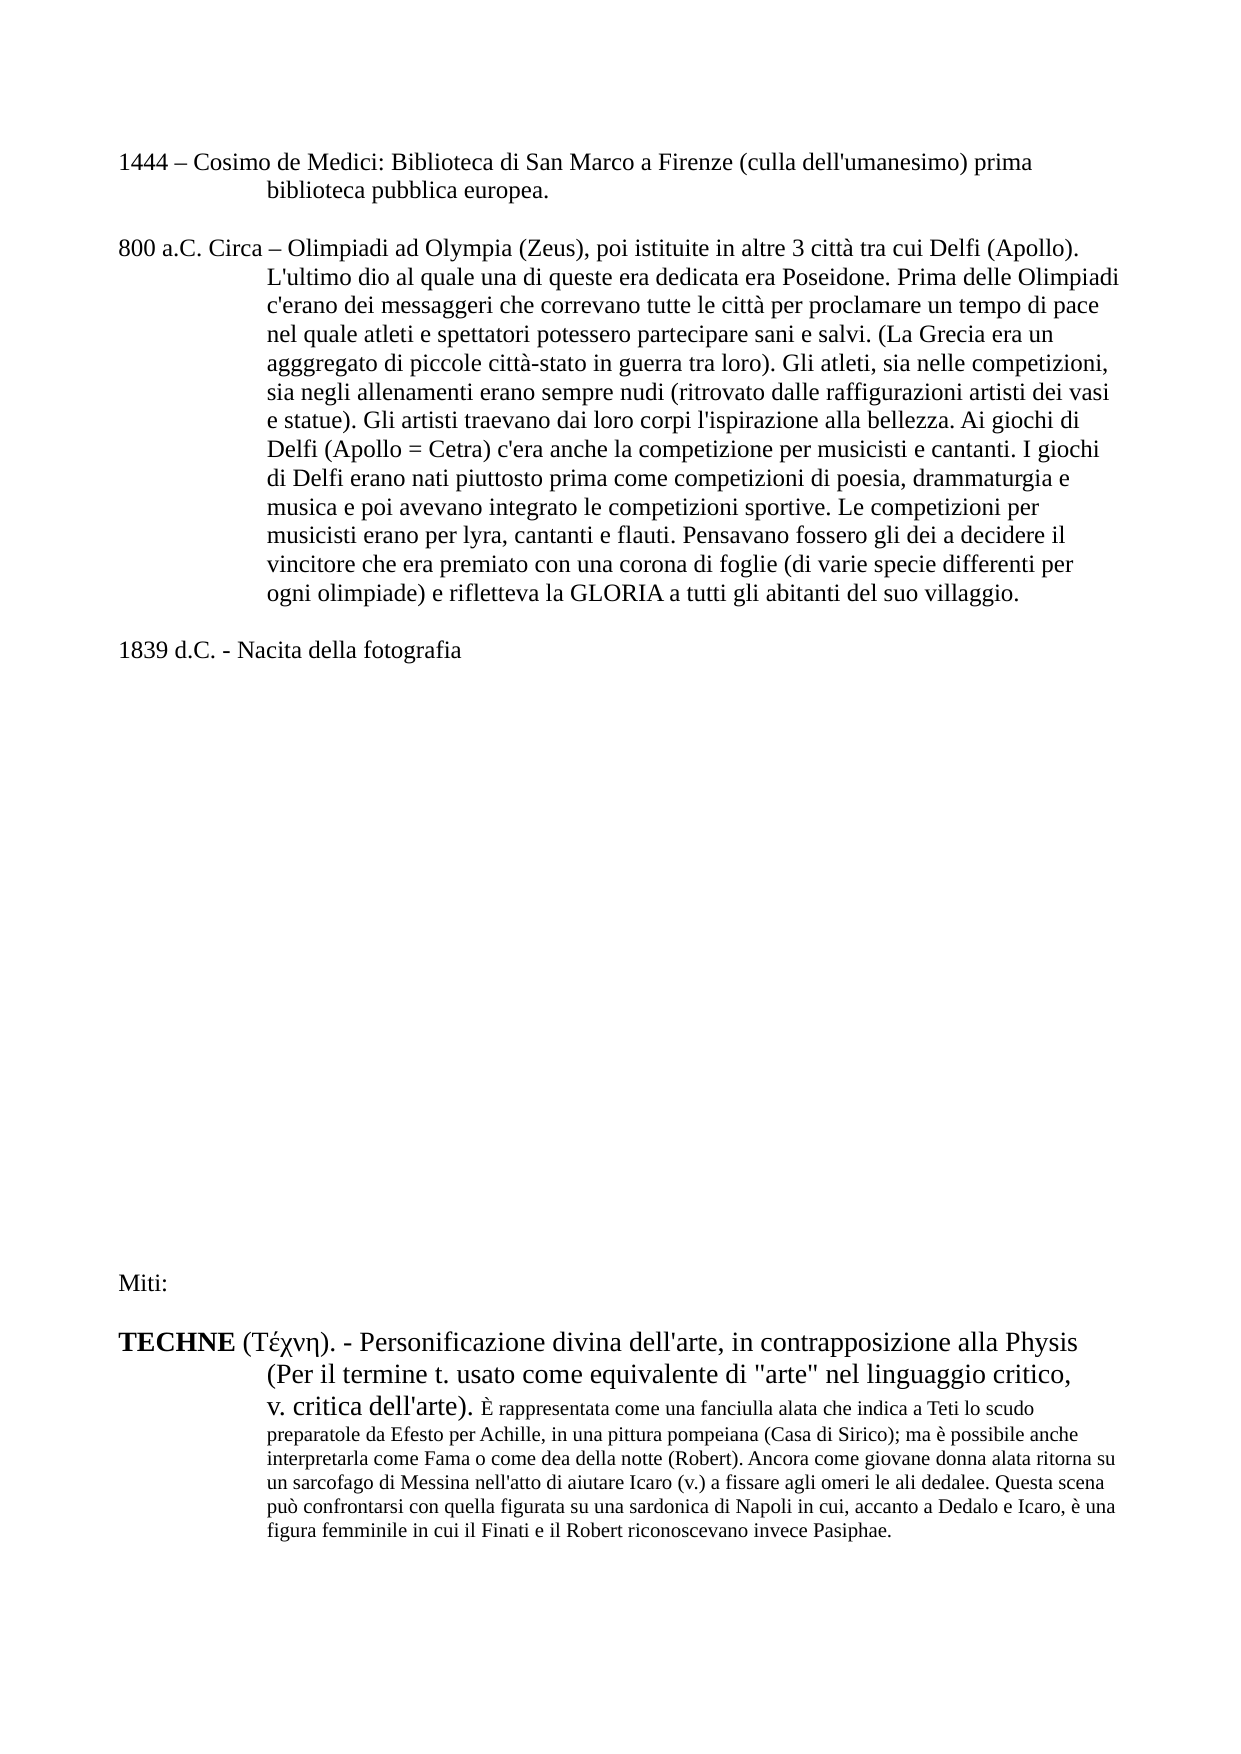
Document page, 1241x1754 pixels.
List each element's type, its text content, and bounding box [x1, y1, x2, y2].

text 1839 d.C. - Nacita della fotografia [118, 636, 1122, 664]
text 1444 – Cosimo de Medici: Biblioteca di San Marco a Firenze (culla dell'umanesimo) prima biblioteca pubblica europea. [118, 147, 1122, 204]
text Miti: [118, 1268, 1122, 1297]
text 800 a.C. Circa – Olimpiadi ad Olympia (Zeus), poi istituite in altre 3 città tra cui Delfi (Apollo). L'ultimo dio al quale una di queste era dedicata era Poseidone. Prima delle Olimpiadi c'erano dei messaggeri che correvano tutte le città per proclamare un tempo di pace nel quale atleti e spettatori potessero partecipare sani e salvi. (La Grecia era un agggregato di piccole città-stato in guerra tra loro). Gli atleti, sia nelle competizioni, sia negli allenamenti erano sempre nudi (ritrovato dalle raffigurazioni artisti dei vasi e statue). Gli artisti traevano dai loro corpi l'ispirazione alla bellezza. Ai giochi di Delfi (Apollo = Cetra) c'era anche la competizione per musicisti e cantanti. I giochi di Delfi erano nati piuttosto prima come competizioni di poesia, drammaturgia e musica e poi avevano integrato le competizioni sportive. Le competizioni per musicisti erano per lyra, cantanti e flauti. Pensavano fossero gli dei a decidere il vincitore che era premiato con una corona di foglie (di varie specie differenti per ogni olimpiade) e rifletteva la GLORIA a tutti gli abitanti del suo villaggio. [118, 233, 1122, 607]
text TECHNE (Τέχνη). - Personificazione divina dell'arte, in contrapposizione alla Physis (Per il termine t. usato come equivalente di "arte" nel linguaggio critico, v. critica dell'arte). È rappresentata come una fanciulla alata che indica a Teti lo scudo preparatole da Efesto per Achille, in una pittura pompeiana (Casa di Sirico); ma è possibile anche interpretarla come Fama o come dea della notte (Robert). Ancora come giovane donna alata ritorna su un sarcofago di Messina nell'atto di aiutare Icaro (v.) a fissare agli omeri le ali dedalee. Questa scena può confrontarsi con quella figurata su una sardonica di Napoli in cui, accanto a Dedalo e Icaro, è una figura femminile in cui il Finati e il Robert riconoscevano invece Pasiphae. [118, 1326, 1122, 1542]
